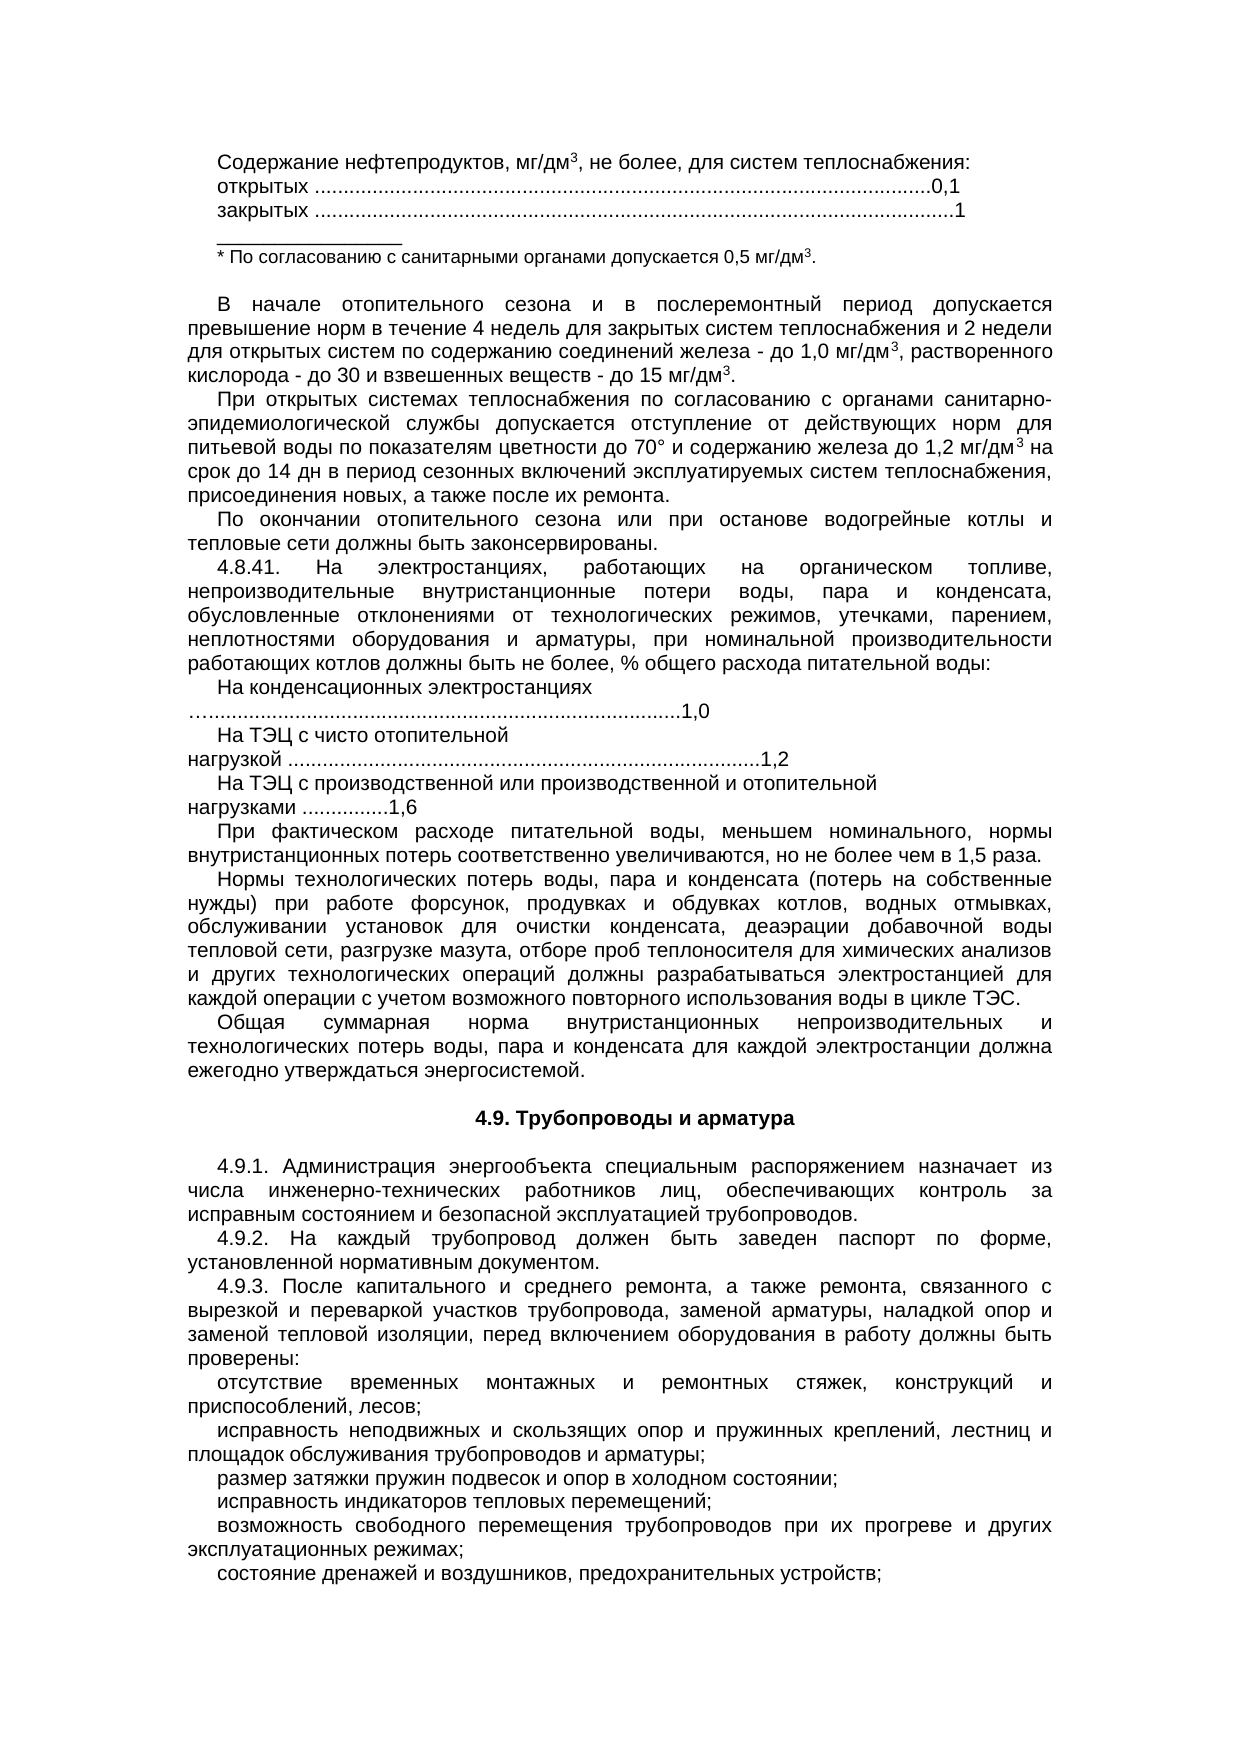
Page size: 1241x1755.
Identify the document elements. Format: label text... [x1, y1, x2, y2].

text При фактическом расходе питательной воды, меньшем номинального, нормы внутристанционных потерь соответственно увеличиваются, но не более чем в 1,5 раза. [187, 818, 1053, 866]
text возможность свободного перемещения трубопроводов при их прогреве и других эксплуатационных режимах; [187, 1513, 1053, 1561]
text открытых ...........................................................................................................0,1 [187, 174, 1053, 198]
text По окончании отопительного сезона или при останове водогрейные котлы и тепловые сети должны быть законсервированы. [187, 507, 1053, 555]
text Нормы технологических потерь воды, пара и конденсата (потерь на собственные нужды) при работе форсунок, продувках и обдувках котлов, водных отмывках, обслуживании установок для очистки конденсата, деаэрации добавочной воды тепловой сети, разгрузке мазута, отборе проб теплоносителя для химических анализов и других технологических операций должны разрабатываться электростанцией для каждой операции с учетом возможного повторного использования воды в цикле ТЭС. [187, 866, 1053, 1010]
text отсутствие временных монтажных и ремонтных стяжек, конструкций и приспособлений, лесов; [187, 1369, 1053, 1417]
text 4.8.41. На электростанциях, работающих на органическом топливе, непроизводительные внутристанционные потери воды, пара и конденсата, обусловленные отклонениями от технологических режимов, утечками, парением, неплотностями оборудования и арматуры, при номинальной производительности работающих котлов должны быть не более, % общего расхода питательной воды: [187, 555, 1053, 675]
text состояние дренажей и воздушников, предохранительных устройств; [187, 1561, 1053, 1585]
text размер затяжки пружин подвесок и опор в холодном состоянии; [187, 1465, 1053, 1489]
text На ТЭЦ с производственной или производственной и отопительной нагрузками ...............1,6 [187, 771, 1053, 818]
text При открытых системах теплоснабжения по согласованию с органами санитарно-эпидемиологической службы допускается отступление от действующих норм для питьевой воды по показателям цветности до 70° и содержанию железа до 1,2 мг/дм3 на срок до 14 дн в период сезонных включений эксплуатируемых систем теплоснабжения, присоединения новых, а также после их ремонта. [187, 387, 1053, 507]
text В начале отопительного сезона и в послеремонтный период допускается превышение норм в течение 4 недель для закрытых систем теплоснабжения и 2 недели для открытых систем по содержанию соединений железа - до 1,0 мг/дм3, растворенного кислорода - до 30 и взвешенных веществ - до 15 мг/дм3. [187, 291, 1053, 387]
text 4.9.3. После капитального и среднего ремонта, а также ремонта, связанного с вырезкой и переваркой участков трубопровода, заменой арматуры, наладкой опор и заменой тепловой изоляции, перед включением оборудования в работу должны быть проверены: [187, 1274, 1053, 1369]
text исправность неподвижных и скользящих опор и пружинных креплений, лестниц и площадок обслуживания трубопроводов и арматуры; [187, 1417, 1053, 1465]
text Общая суммарная норма внутристанционных непроизводительных и технологических потерь воды, пара и конденсата для каждой электростанции должна ежегодно утверждаться энергосистемой. [187, 1010, 1053, 1082]
text На конденсационных электростанциях …..................................................................................1,0 [187, 675, 1053, 723]
text закрытых ...............................................................................................................1 [187, 198, 1053, 222]
text На ТЭЦ с чисто отопительной нагрузкой ..................................................................................1,2 [187, 723, 1053, 771]
text 4.9. Трубопроводы и арматура [187, 1106, 1053, 1130]
text Содержание нефтепродуктов, мг/дм3, не более, для систем теплоснабжения: [187, 150, 1053, 174]
text 4.9.2. На каждый трубопровод должен быть заведен паспорт по форме, установленной нормативным документом. [187, 1226, 1053, 1274]
text ________________ [187, 222, 1053, 246]
text * По согласованию с санитарными органами допускается 0,5 мг/дм3. [187, 246, 1053, 267]
text 4.9.1. Администрация энергообъекта специальным распоряжением назначает из числа инженерно-технических работников лиц, обеспечивающих контроль за исправным состоянием и безопасной эксплуатацией трубопроводов. [187, 1154, 1053, 1226]
text исправность индикаторов тепловых перемещений; [187, 1489, 1053, 1513]
